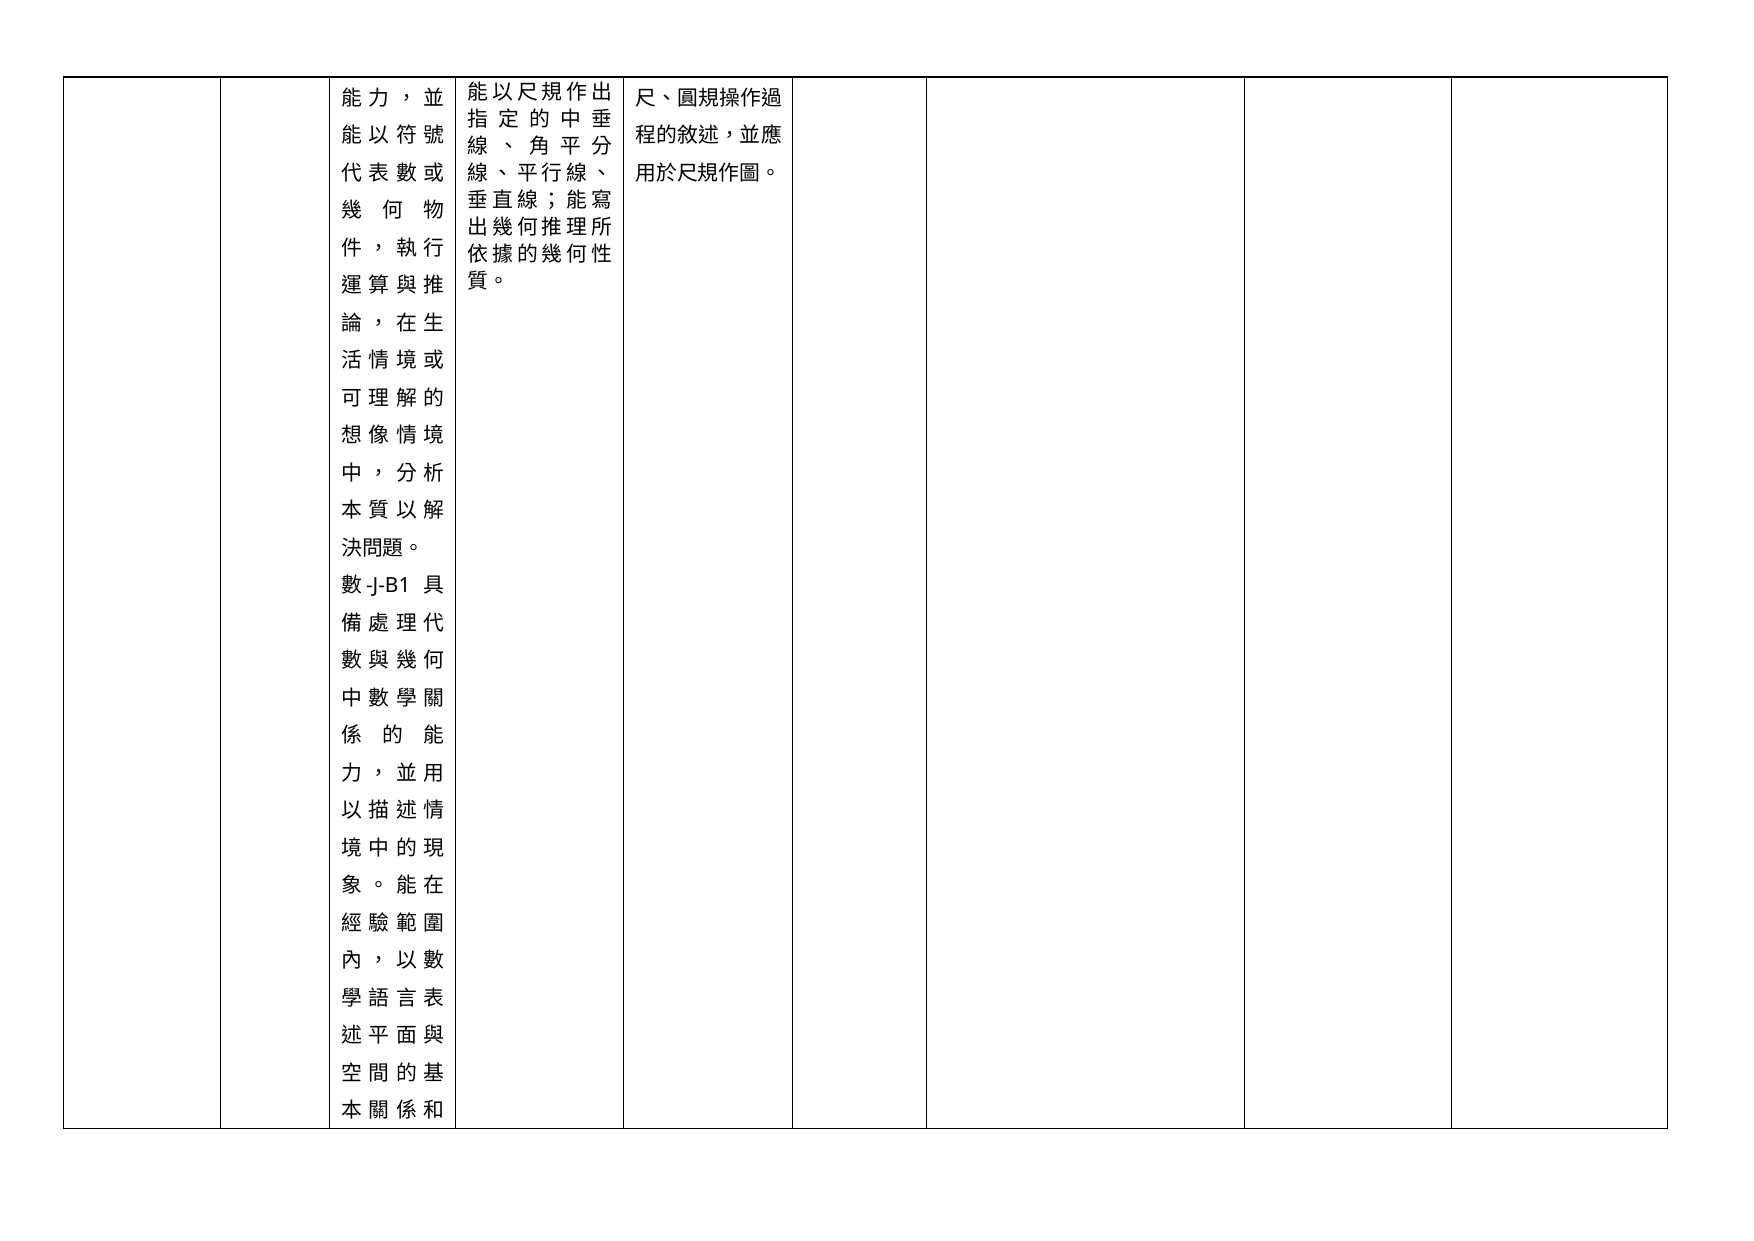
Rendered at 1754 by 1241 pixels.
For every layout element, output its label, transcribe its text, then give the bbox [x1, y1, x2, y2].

table_cell [927, 78, 1244, 1127]
table_cell 能以尺規作出指定的中垂線、角平分線、平行線、垂直線；能寫出幾何推理所依據的幾何性質。 [456, 78, 623, 1127]
table_cell 尺、圓規操作過程的敘述，並應用於尺規作圖。 [624, 78, 792, 1127]
table_cell [1245, 78, 1451, 1127]
table_cell 能力，並能以符號代表數或幾何物件，執行運算與推論，在生活情境或可理解的想像情境中，分析本質以解決問題。 數-J-B1 具備處理代數與幾何中數學關係的能力，並用以描述情境中的現象。能在經驗範圍內，以數學語言表述平面與空間的基本關係和 [330, 78, 455, 1127]
table_cell [64, 78, 220, 1127]
table_cell [1452, 78, 1667, 1127]
table_cell [793, 78, 926, 1127]
table_cell [221, 78, 329, 1127]
